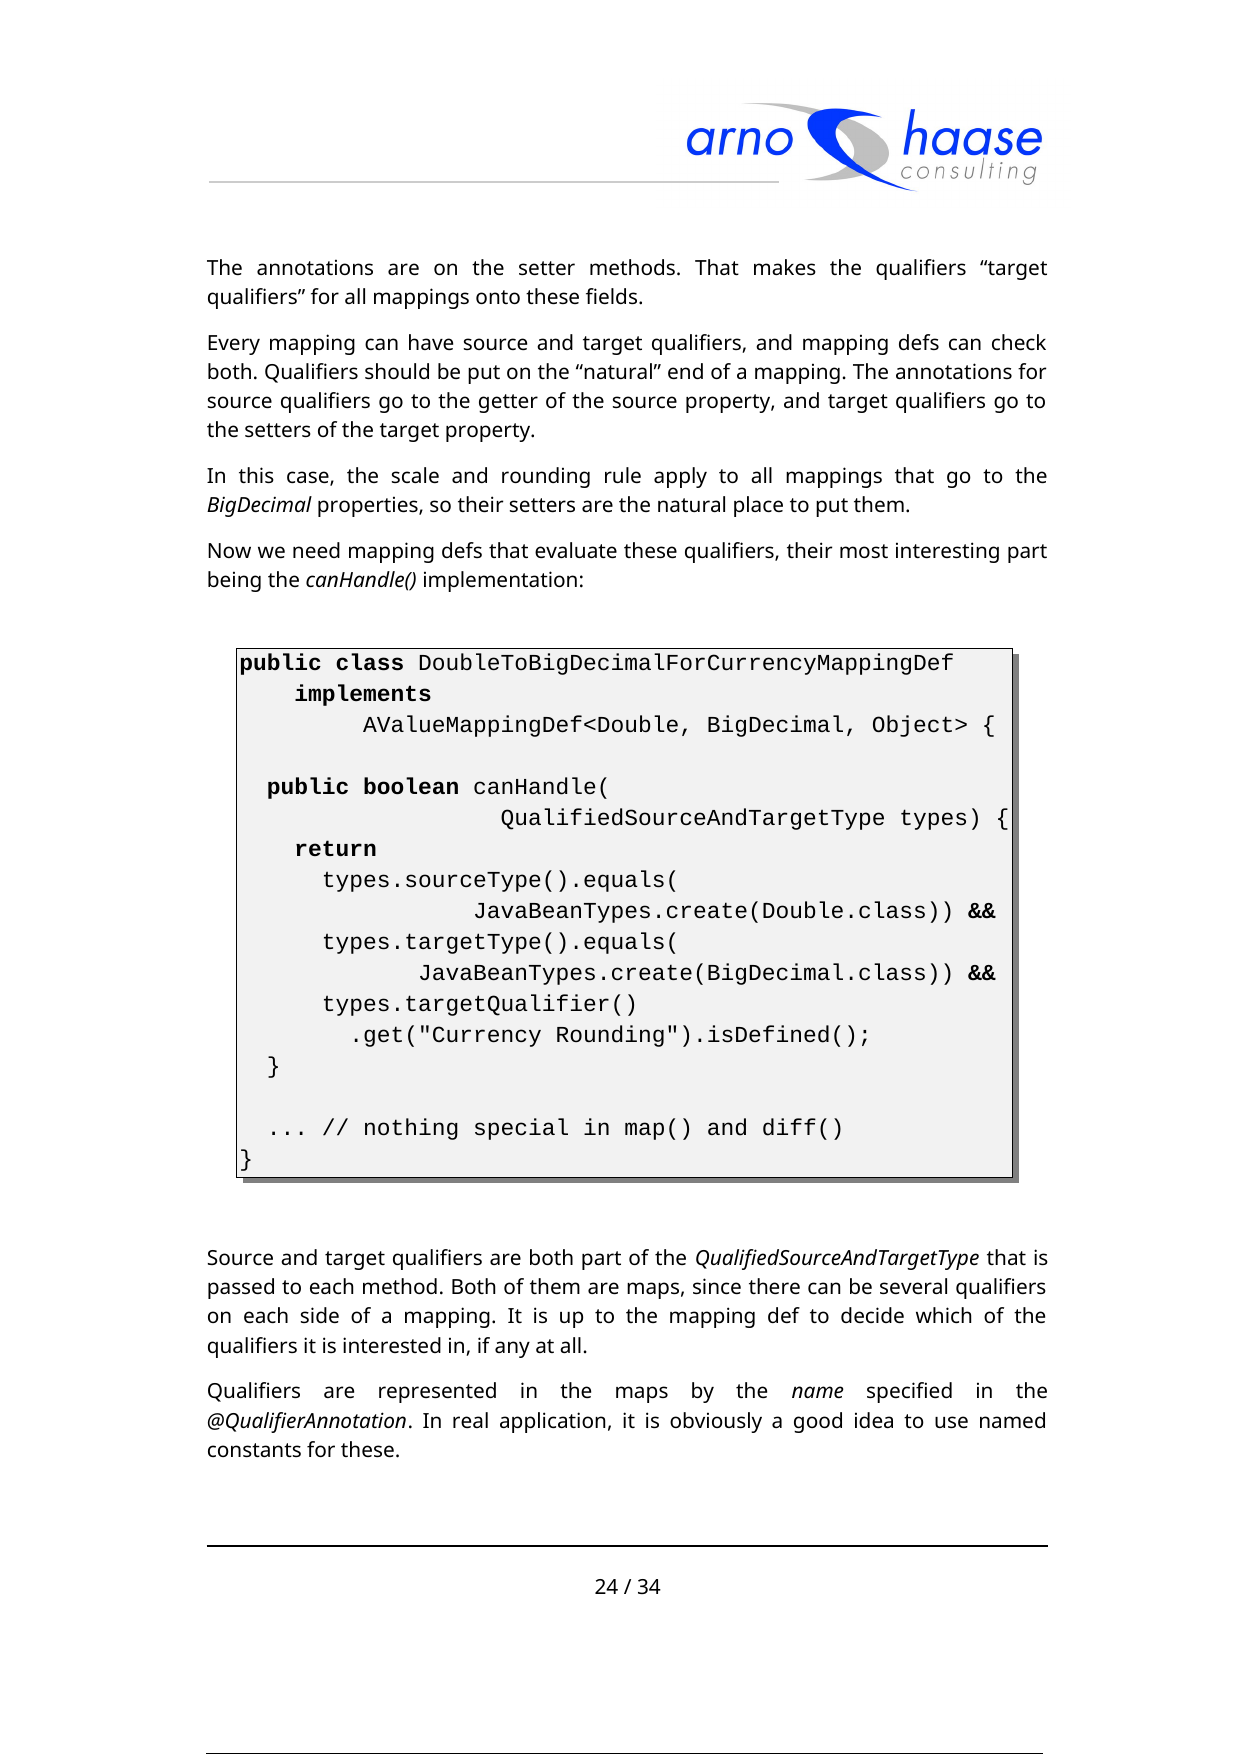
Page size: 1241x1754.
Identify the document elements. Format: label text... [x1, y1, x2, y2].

text } [237, 1144, 1012, 1177]
text .get("Currency Rounding").isDefined(); [237, 1020, 1012, 1049]
text JavaBeanTypes.create(Double.class)) && [237, 896, 1012, 925]
text implements [237, 679, 1012, 708]
text AValueMappingDef<Double, BigDecimal, Object> { [237, 710, 1012, 739]
text types.targetQualifier() [237, 989, 1012, 1018]
text The annotations are on the setter methods. That makes the qualifiers “target qualifiers” for all mappings onto these fields. [207, 252, 1048, 310]
text QualifiedSourceAndTargetType types) { [237, 803, 1012, 832]
text types.targetType().equals( [237, 927, 1012, 956]
text } [237, 1051, 1012, 1080]
text Every mapping can have source and target qualifiers, and mapping defs can check both. Qualifiers should be put on the “natural” end of a mapping. The annotations for source qualifiers go to the getter of the source property, and target qualifiers go to the setters of the target property. [207, 327, 1048, 444]
picture [656, 78, 1072, 208]
text public class DoubleToBigDecimalForCurrencyMappingDef [237, 649, 1012, 677]
text Now we need mapping defs that evaluate these qualifiers, their most interesting part being the canHandle() implementation: [207, 535, 1048, 594]
text public boolean canHandle( [237, 772, 1012, 801]
text Qualifiers are represented in the maps by the name specified in the @QualifierAnnotation. In real application, it is obviously a good idea to use named constants for these. [207, 1376, 1048, 1463]
text types.sourceType().equals( [237, 865, 1012, 894]
text Source and target qualifiers are both part of the QualifiedSourceAndTargetType that is passed to each method. Both of them are maps, since there can be several qualifiers on each side of a mapping. It is up to the mapping def to decide which of the qualifiers it is interested in, if any at all. [207, 1242, 1048, 1359]
text JavaBeanTypes.create(BigDecimal.class)) && [237, 958, 1012, 987]
text return [237, 834, 1012, 863]
text In this case, the scale and rounding rule apply to all mappings that go to the BigDecimal properties, so their setters are the natural place to put them. [207, 460, 1048, 519]
text ... // nothing special in map() and diff() [237, 1113, 1012, 1142]
